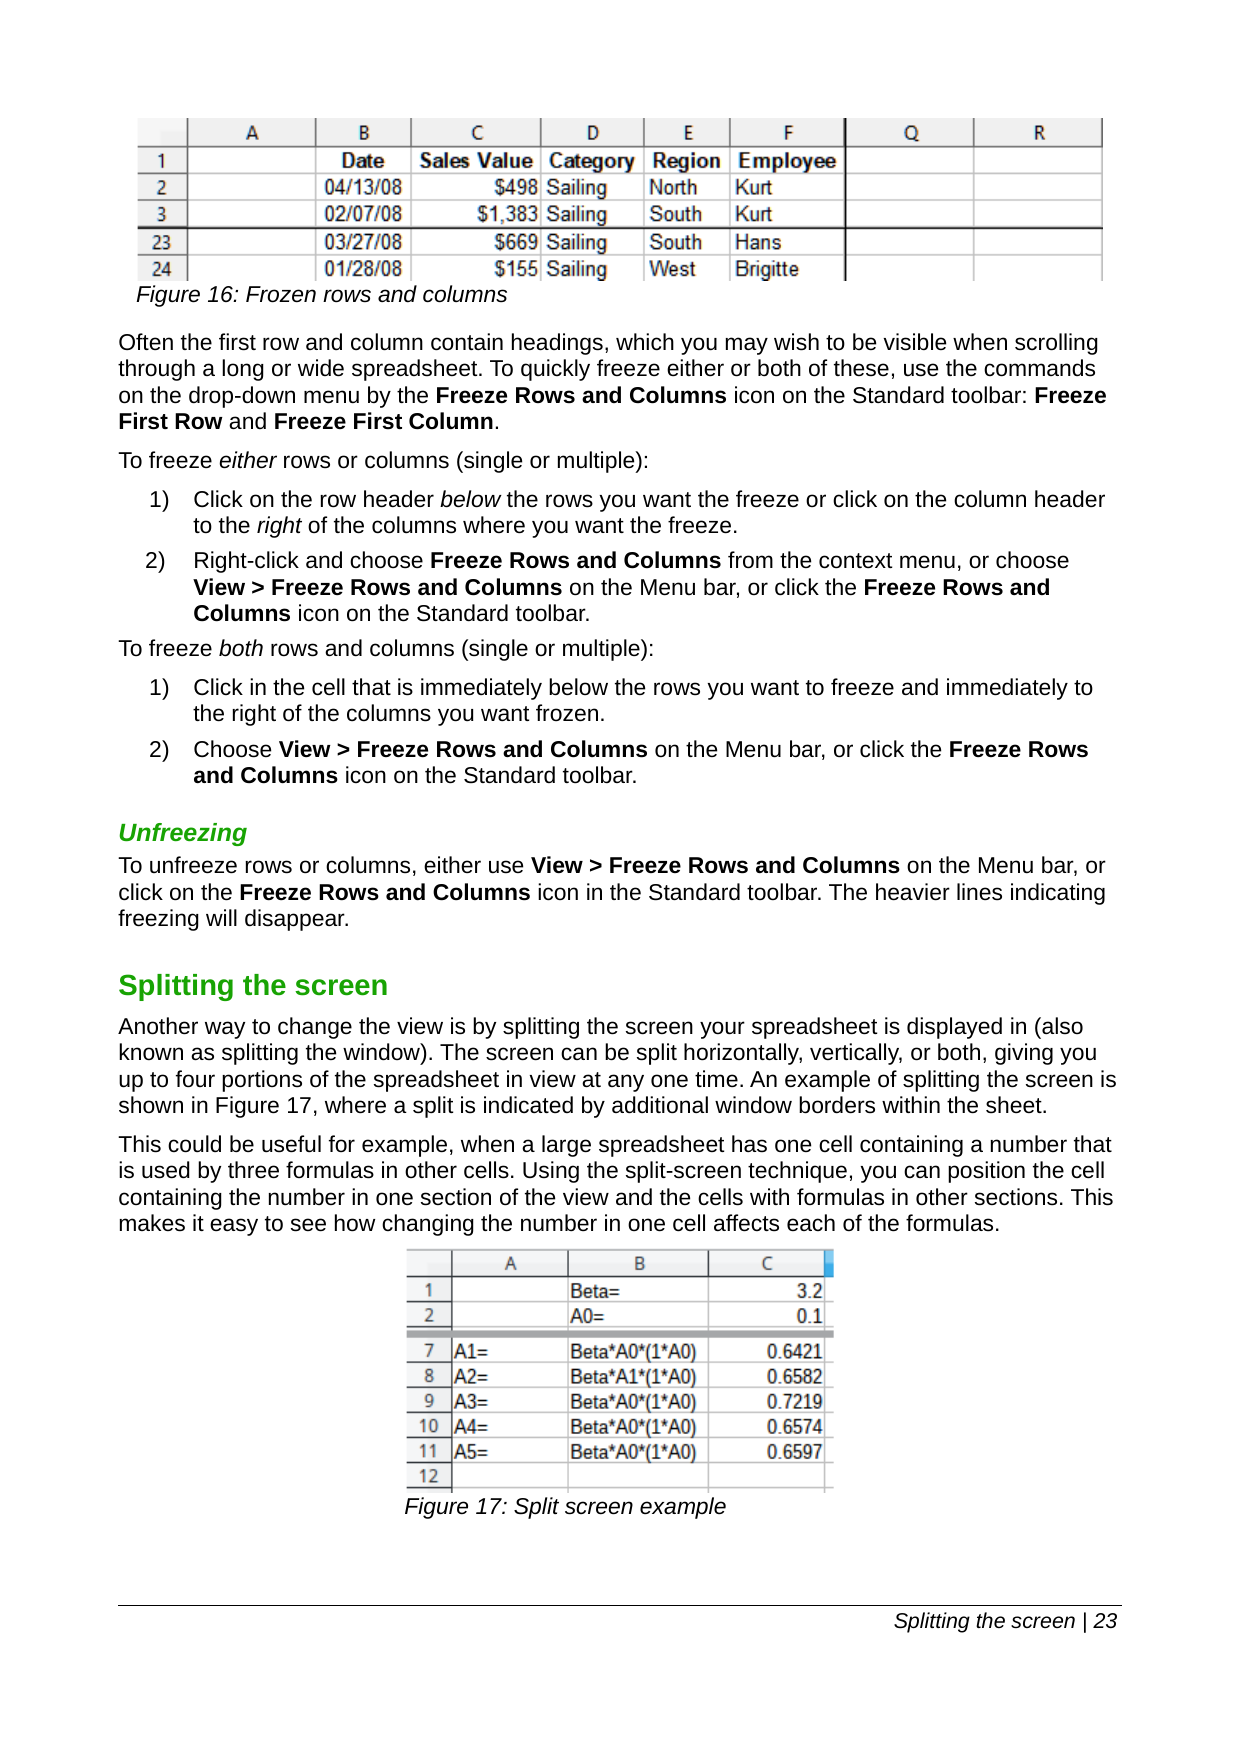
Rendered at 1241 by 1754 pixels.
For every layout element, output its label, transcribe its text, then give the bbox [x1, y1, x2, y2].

subtitle Unfreezing [118, 818, 1122, 846]
list Right-click and choose Freeze Rows and Columns from the context menu, or choose View > Freeze Rows and Columns on the Menu bar, or click the Freeze Rows and Columns icon on the Standard toolbar. [165, 547, 1122, 626]
list To freeze both rows and columns (single or multiple): [118, 635, 1122, 661]
list Click on the row header below the rows you want the freeze or click on the column header to the right of the columns where you want the freeze. [169, 486, 1122, 538]
text To unfreeze rows or columns, either use View > Freeze Rows and Columns on the Menu bar, or click on the Freeze Rows and Columns icon in the Standard toolbar. The heavier lines indicating freezing will disappear. [118, 852, 1122, 931]
list Choose View > Freeze Rows and Columns on the Menu bar, or click the Freeze Rows and Columns icon on the Standard toolbar. [169, 736, 1122, 788]
list To freeze either rows or columns (single or multiple): [118, 447, 1122, 473]
picture [406, 1248, 834, 1493]
text Another way to change the view is by splitting the screen your spreadsheet is displayed in (also known as splitting the window). The screen can be split horizontally, vertically, or both, giving you up to four portions of the spreadsheet in view at any one time. An example of splitting the screen is shown in Figure 17, where a split is indicated by additional window borders within the sheet. [118, 1013, 1122, 1118]
list Click in the cell that is immediately below the rows you want to freeze and immediately to the right of the columns you want frozen. [169, 674, 1122, 727]
text Figure 17: Split screen example [404, 1493, 836, 1519]
subtitle Splitting the screen [118, 968, 1122, 1001]
text This could be useful for example, when a large spreadsheet has one cell containing a number that is used by three formulas in other cells. Using the split-screen technique, you can position the cell containing the number in one section of the view and the cells with formulas in other sections. This makes it easy to see how changing the number in one cell affects each of the formulas. [118, 1131, 1122, 1236]
text Often the first row and column contain headings, which you may wish to be visible when scrolling through a long or wide spreadsheet. To quickly freeze either or both of these, use the commands on the drop-down menu by the Freeze Rows and Columns icon on the Standard toolbar: Freeze First Row and Freeze First Column. [118, 329, 1122, 434]
picture [137, 118, 1103, 281]
text Figure 16: Frozen rows and columns [136, 281, 1104, 307]
